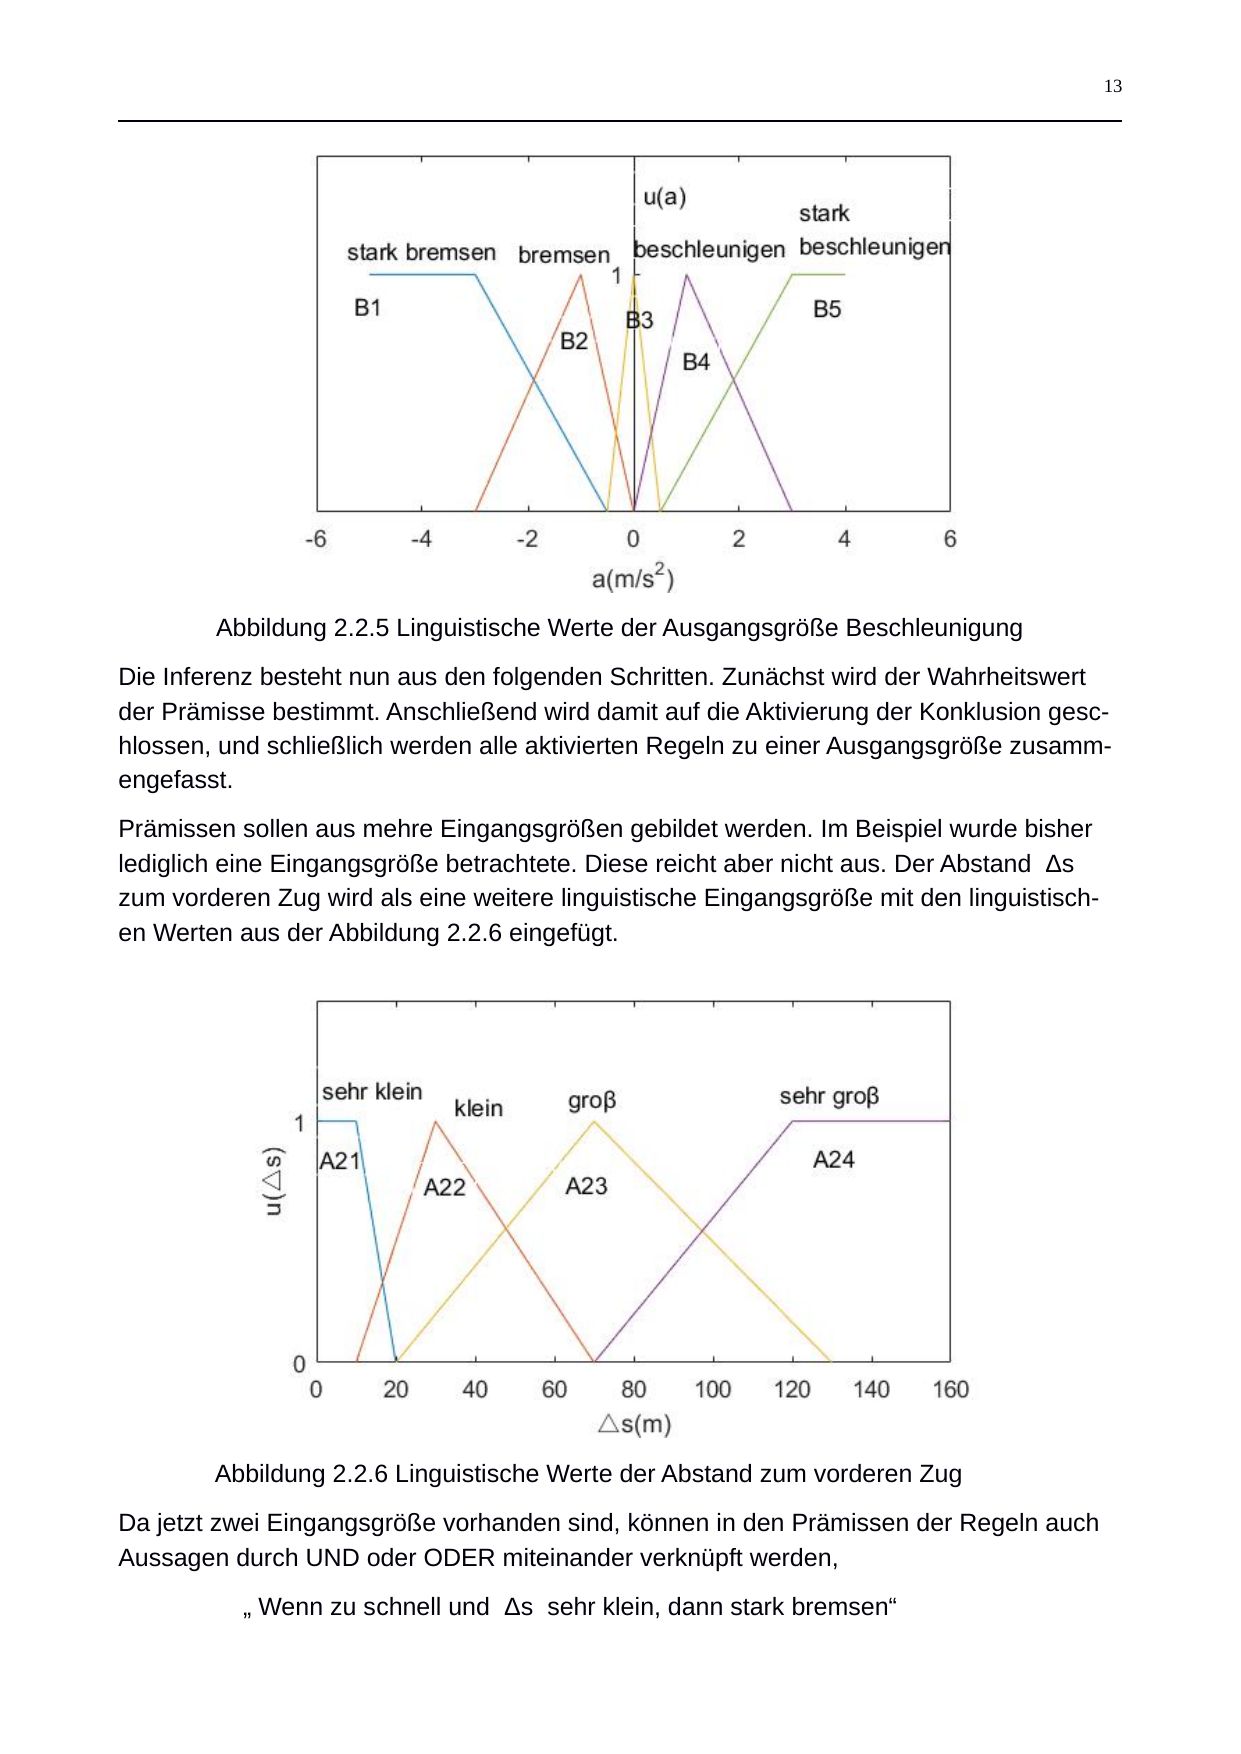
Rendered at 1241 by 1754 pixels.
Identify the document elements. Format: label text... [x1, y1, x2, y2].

picture [211, 122, 1029, 593]
text „ Wenn zu schnell und Δs sehr klein, dann stark bremsen“ [118, 1592, 1122, 1621]
text Prämissen sollen aus mehre Eingangsgrößen gebildet werden. Im Beispiel wurde bisher lediglich eine Eingangsgröße betrachtete. Diese reicht aber nicht aus. Der Abstand Δs zum vorderen Zug wird als eine weitere linguistische Eingangsgröße mit den linguistisch-en Werten aus der Abbildung 2.2.6 eingefügt. [118, 814, 1122, 947]
text Abbildung 2.2.6 Linguistische Werte der Abstand zum vorderen Zug [118, 1459, 1122, 1488]
text Abbildung 2.2.5 Linguistische Werte der Ausgangsgröße Beschleunigung [118, 613, 1122, 642]
text Da jetzt zwei Eingangsgröße vorhanden sind, können in den Prämissen der Regeln auch Aussagen durch UND oder ODER miteinander verknüpft werden, [118, 1508, 1122, 1571]
text Die Inferenz besteht nun aus den folgenden Schritten. Zunächst wird der Wahrheitswert der Prämisse bestimmt. Anschließend wird damit auf die Aktivierung der Konklusion gesc-hlossen, und schließlich werden alle aktivierten Regeln zu einer Ausgangsgröße zusamm-engefasst. [118, 662, 1122, 794]
picture [211, 967, 1029, 1438]
